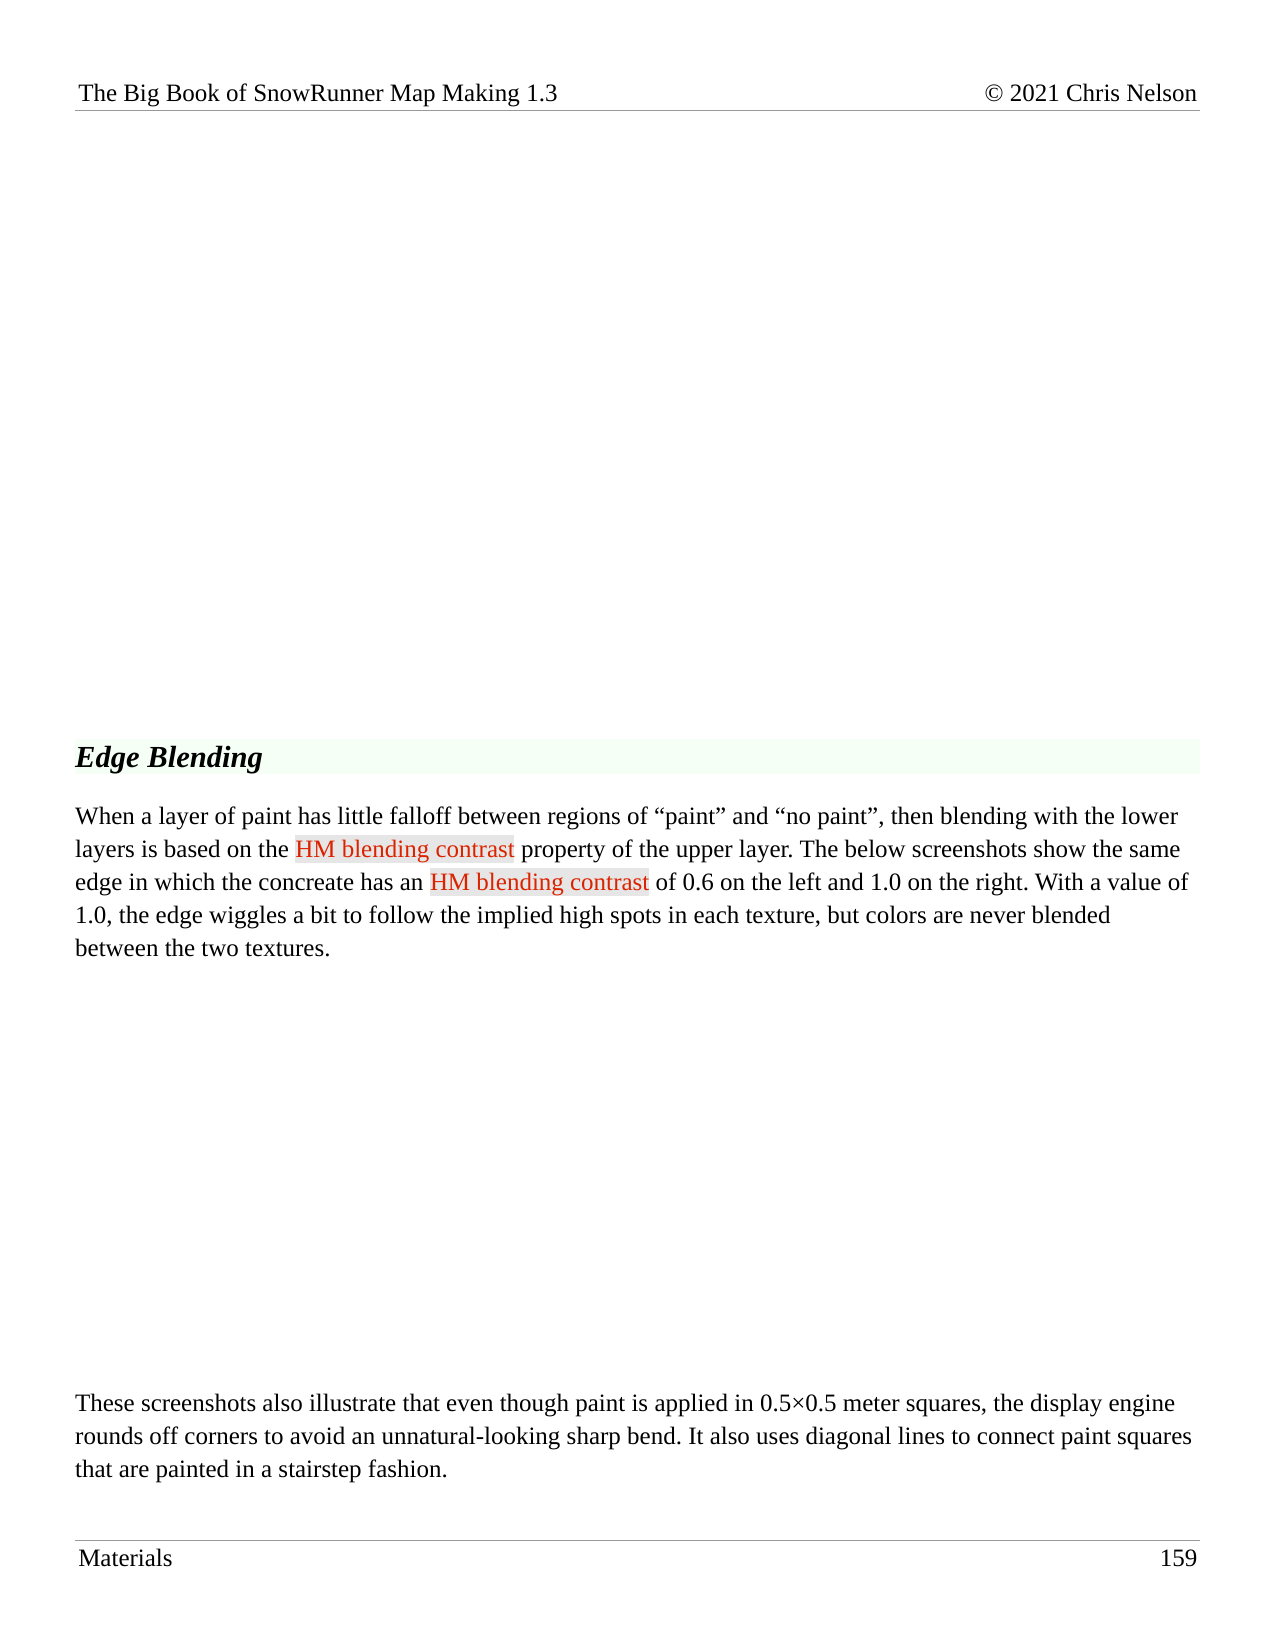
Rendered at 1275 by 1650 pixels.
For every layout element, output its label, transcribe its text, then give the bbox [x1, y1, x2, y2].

subtitle Edge Blending [75, 739, 1200, 774]
text These screenshots also illustrate that even though paint is applied in 0.5×0.5 meter squares, the display engine rounds off corners to avoid an unnatural-looking sharp bend. It also uses diagonal lines to connect paint squares that are painted in a stairstep fashion. [75, 1388, 1200, 1483]
text When a layer of paint has little falloff between regions of “paint” and “no paint”, then blending with the lower layers is based on the HM blending contrast property of the upper layer. The below screenshots show the same edge in which the concreate has an HM blending contrast of 0.6 on the left and 1.0 on the right. With a value of 1.0, the edge wiggles a bit to follow the implied high spots in each texture, but colors are never blended between the two textures. [75, 801, 1200, 962]
